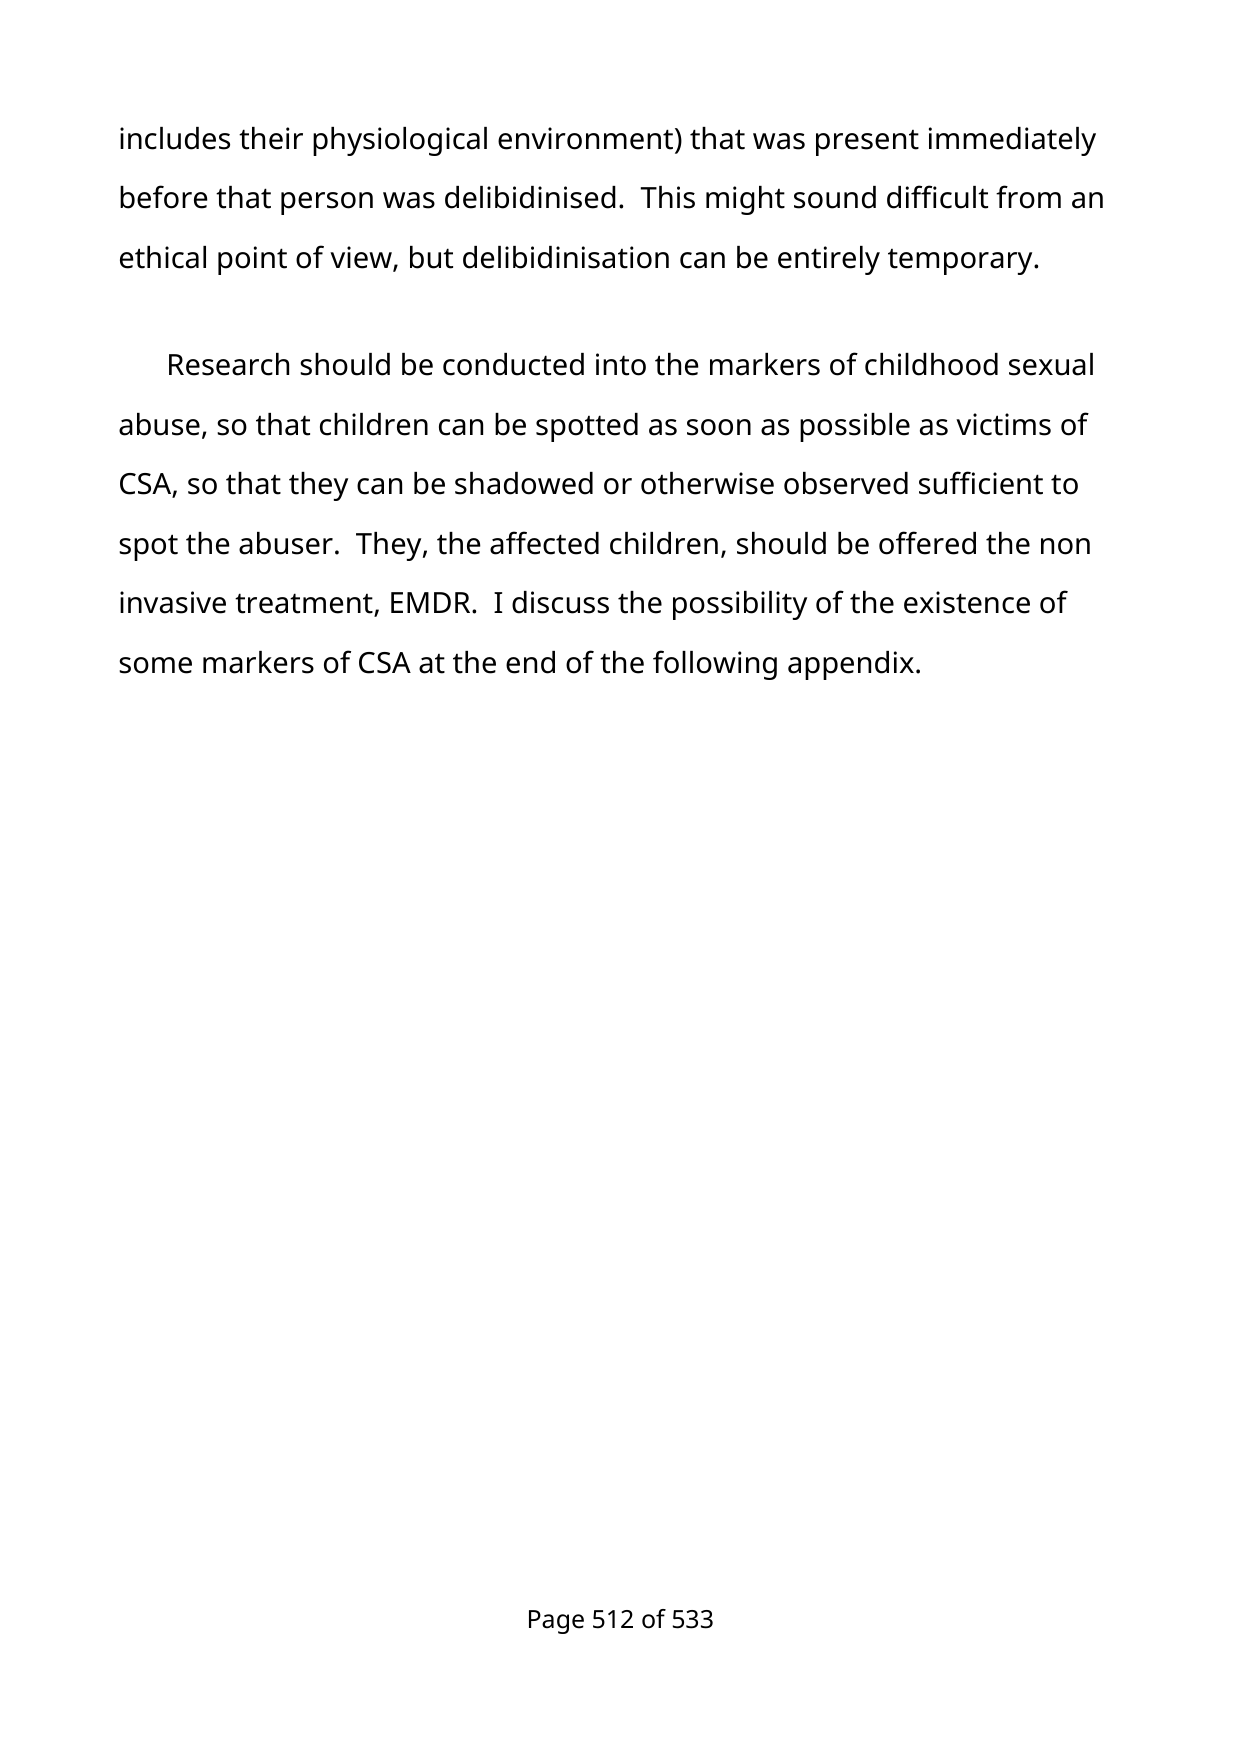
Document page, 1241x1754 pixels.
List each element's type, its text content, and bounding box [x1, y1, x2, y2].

text includes their physiological environment) that was present immediately before that person was delibidinised. This might sound difficult from an ethical point of view, but delibidinisation can be entirely temporary. [118, 118, 1122, 277]
text Research should be conducted into the markers of childhood sexual abuse, so that children can be spotted as soon as possible as victims of CSA, so that they can be shadowed or otherwise observed sufficient to spot the abuser. They, the affected children, should be offered the non invasive treatment, EMDR. I discuss the possibility of the existence of some markers of CSA at the end of the following appendix. [118, 344, 1122, 682]
